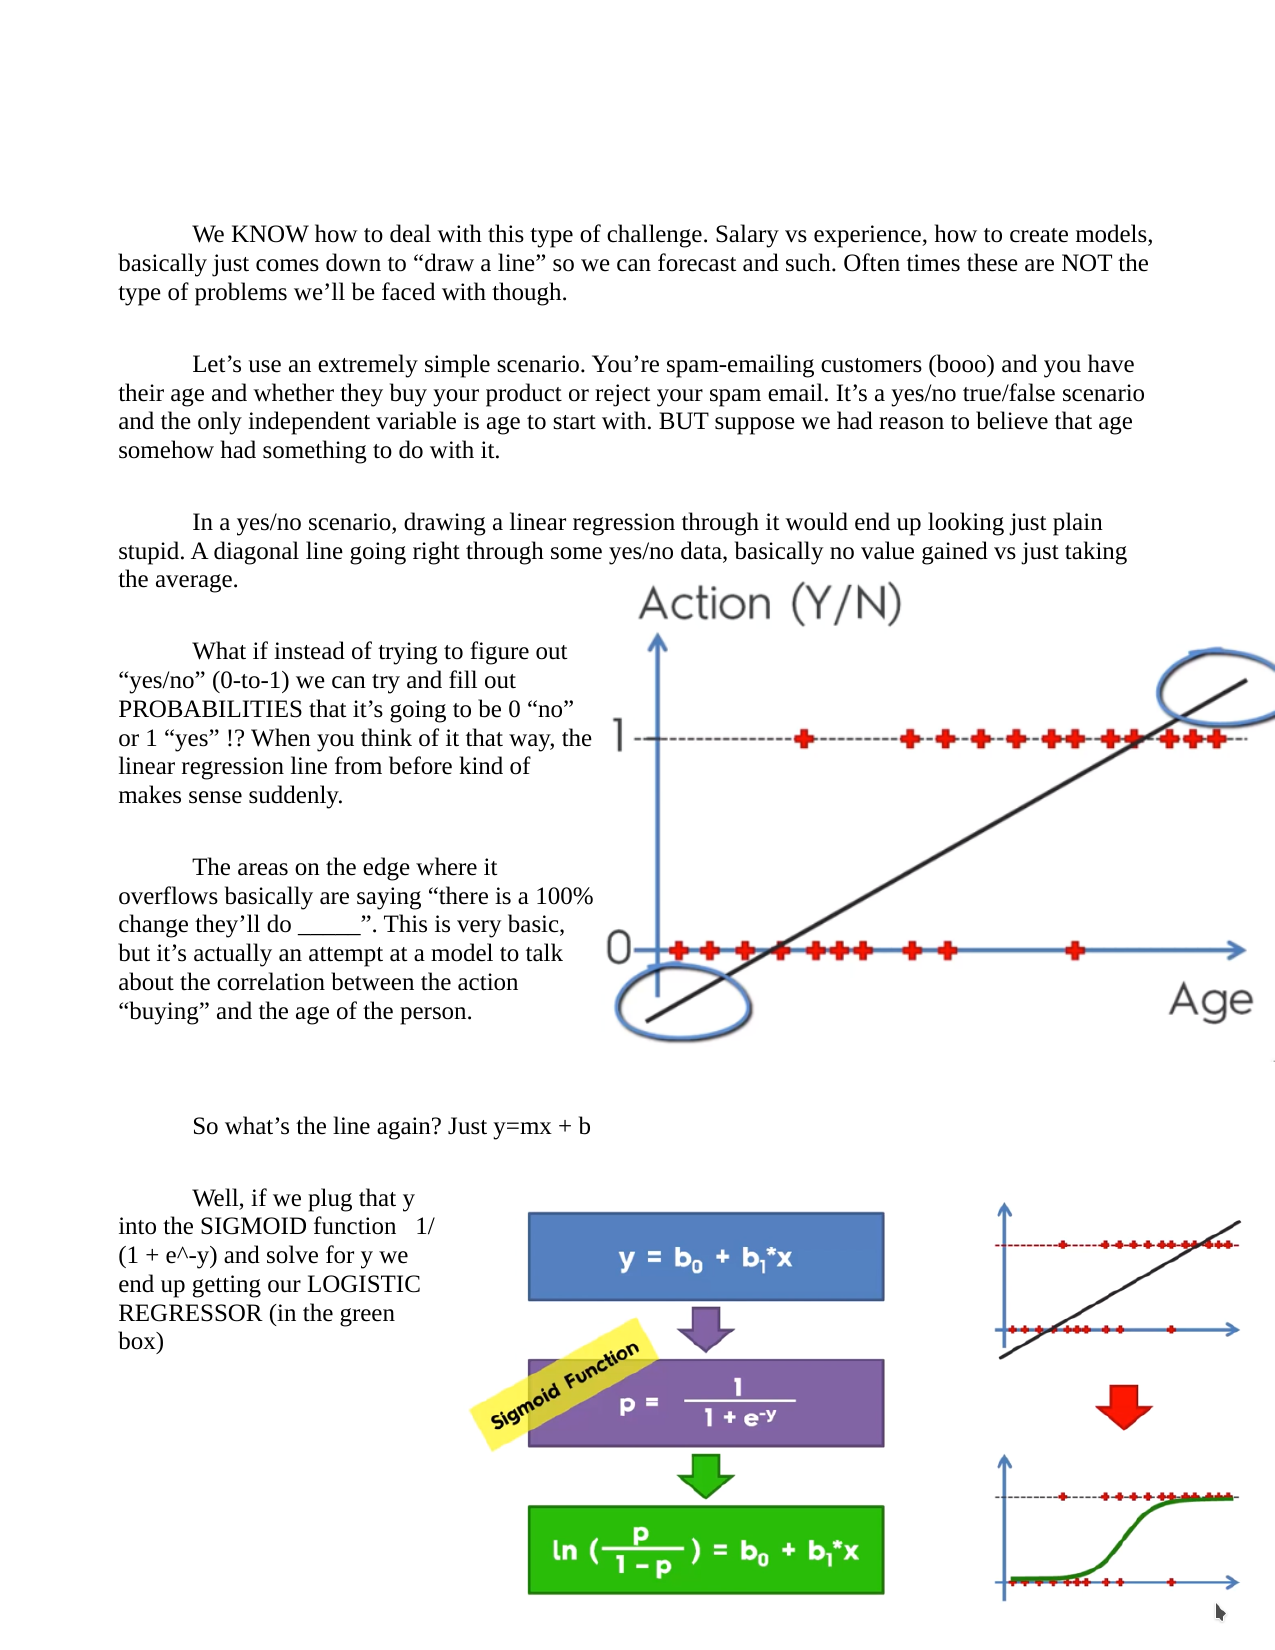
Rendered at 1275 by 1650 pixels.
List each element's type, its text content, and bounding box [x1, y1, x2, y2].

text Well, if we plug that y into the SIGMOID function 1/ (1 + e^-y) and solve for y we end up getting our LOGISTIC REGRESSOR (in the green box) [118, 1183, 1157, 1355]
text So what’s the line again? Just y=mx + b [118, 1111, 1157, 1139]
text In a yes/no scenario, drawing a linear regression through it would end up looking just plain stupid. A diagonal line going right through some yes/no data, basically no value gained vs just taking the average. [118, 507, 1157, 593]
text We KNOW how to deal with this type of challenge. Salary vs experience, how to create models, basically just comes down to “draw a line” so we can forecast and such. Often times these are NOT the type of problems we’ll be faced with though. [118, 219, 1157, 306]
picture [594, 571, 1275, 1062]
text What if instead of trying to figure out “yes/no” (0-to-1) we can try and fill out PROBABILITIES that it’s going to be 0 “no” or 1 “yes” !? When you think of it that way, the linear regression line from before kind of makes sense suddenly. [118, 636, 594, 809]
text The areas on the edge where it overflows basically are saying “there is a 100% change they’ll do _____”. This is very basic, but it’s actually an attempt at a model to talk about the correlation between the action “buying” and the age of the person. [118, 852, 594, 1024]
picture [445, 1193, 1275, 1624]
text Let’s use an extremely simple scenario. You’re spam-emailing customers (booo) and you have their age and whether they buy your product or reject your spam email. It’s a yes/no true/false scenario and the only independent variable is age to start with. BUT suppose we had reason to believe that age somehow had something to do with it. [118, 349, 1157, 464]
